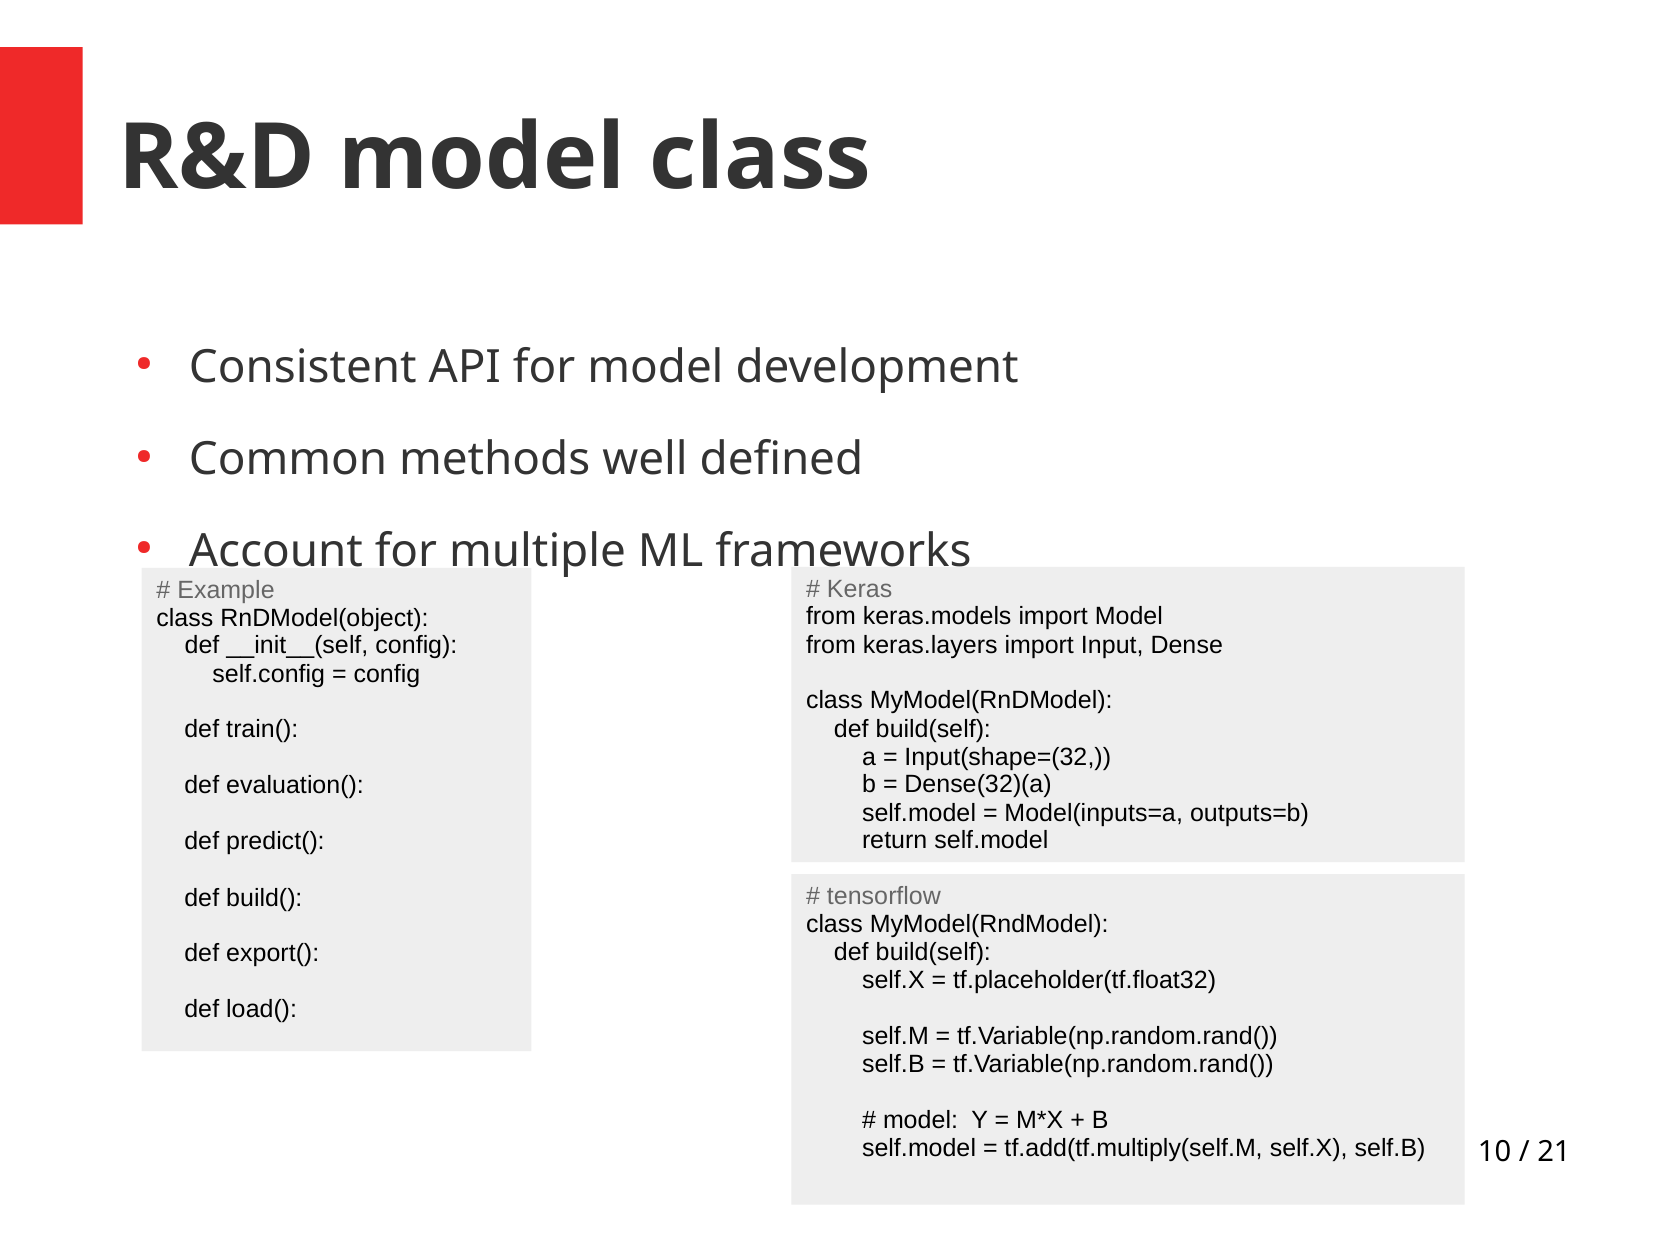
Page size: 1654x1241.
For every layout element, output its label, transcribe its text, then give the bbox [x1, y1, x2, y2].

title R&D model class [118, 49, 1571, 257]
text_box # tensorflow class MyModel(RndModel): def build(self): self.X = tf.placeholder(tf.float32) self.M = tf.Variable(np.random.rand()) self.B = tf.Variable(np.random.rand()) # model: Y = M*X + B self.model = tf.add(tf.multiply(self.M, self.X), self.B) [791, 874, 1465, 1205]
text_box # Keras from keras.models import Model from keras.layers import Input, Dense class MyModel(RnDModel): def build(self): a = Input(shape=(32,)) b = Dense(32)(a) self.model = Model(inputs=a, outputs=b) return self.model [791, 566, 1465, 863]
list Consistent API for model development Common methods well defined Account for multiple ML frameworks [118, 241, 1477, 536]
text_box # Example class RnDModel(object): def __init__(self, config): self.config = config def train(): def evaluation(): def predict(): def build(): def export(): def load(): [141, 567, 532, 1052]
